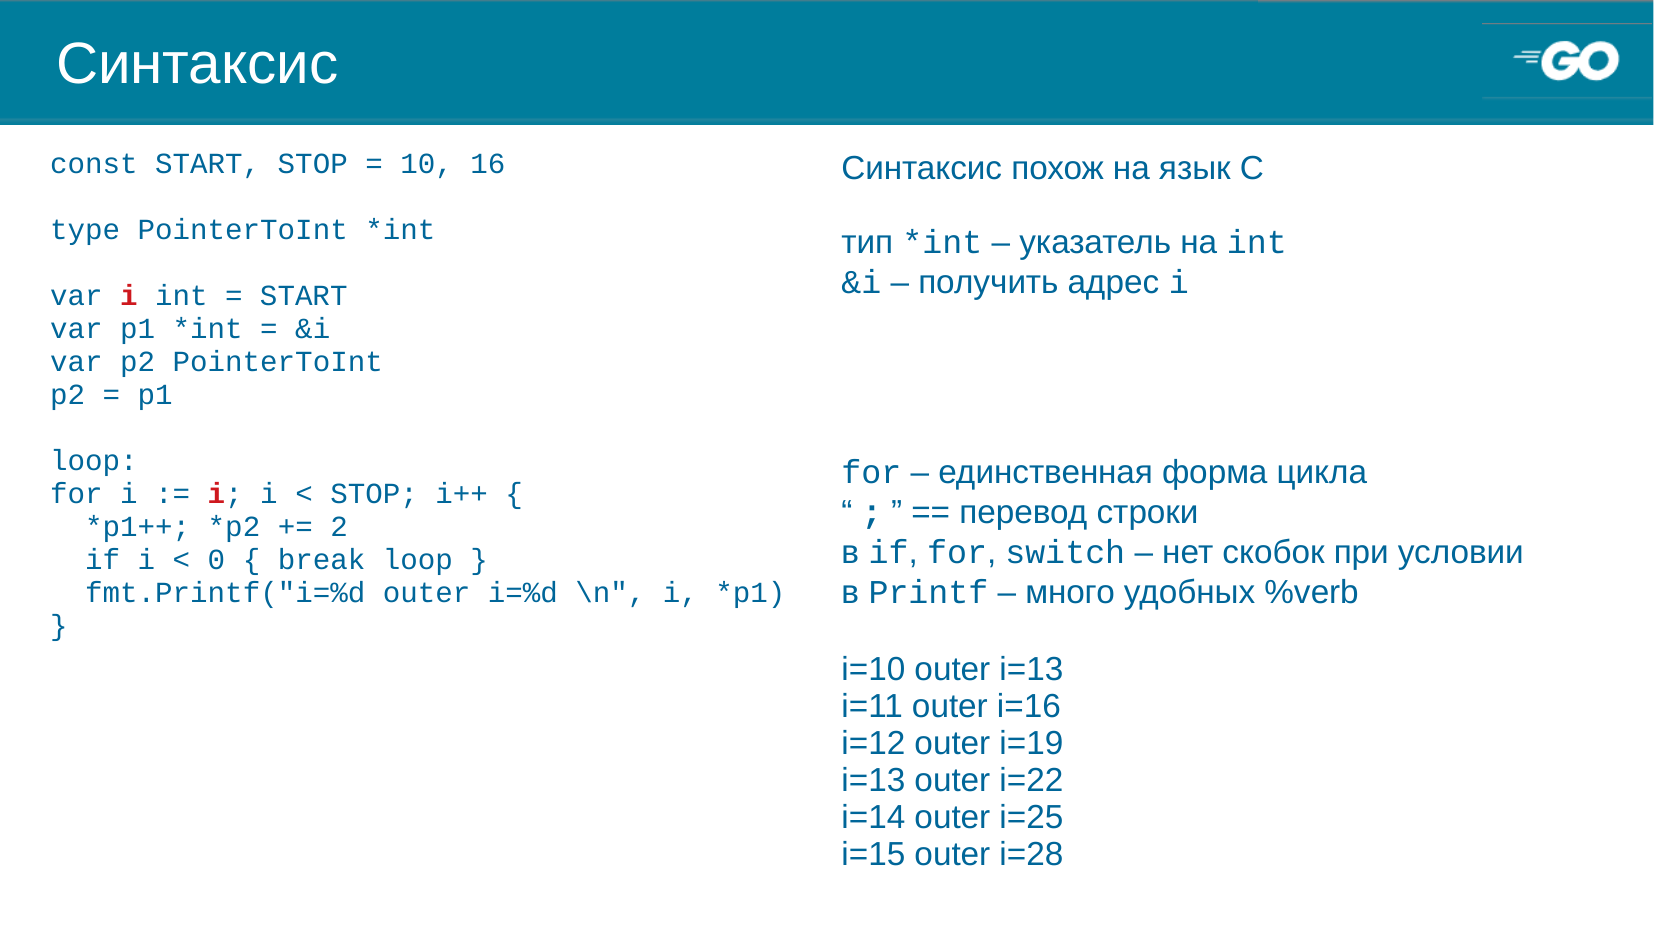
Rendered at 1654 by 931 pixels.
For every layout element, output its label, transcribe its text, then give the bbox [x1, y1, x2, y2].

text_box Синтаксис [41, 23, 1495, 104]
picture [1542, 41, 1619, 81]
text_box Синтаксис похож на язык C тип *int – указатель на int &i – получить адрес i for – единственная форма цикла “ ; ” == перевод строки в if, for, switch – нет скобок при условии в Printf – много удобных %verb i=10 outer i=13 i=11 outer i=16 i=12 outer i=19 i=13 outer i=22 i=14 outer i=25 i=15 outer i=28 [826, 141, 1619, 898]
text_box const START, STOP = 10, 16 type PointerToInt *int var i int = START var p1 *int = &i var p2 PointerToInt p2 = p1 loop: for i := i; i < STOP; i++ { *p1++; *p2 += 2 if i < 0 { break loop } fmt.Printf("i=%d outer i=%d \n", i, *p1) } [35, 141, 815, 898]
